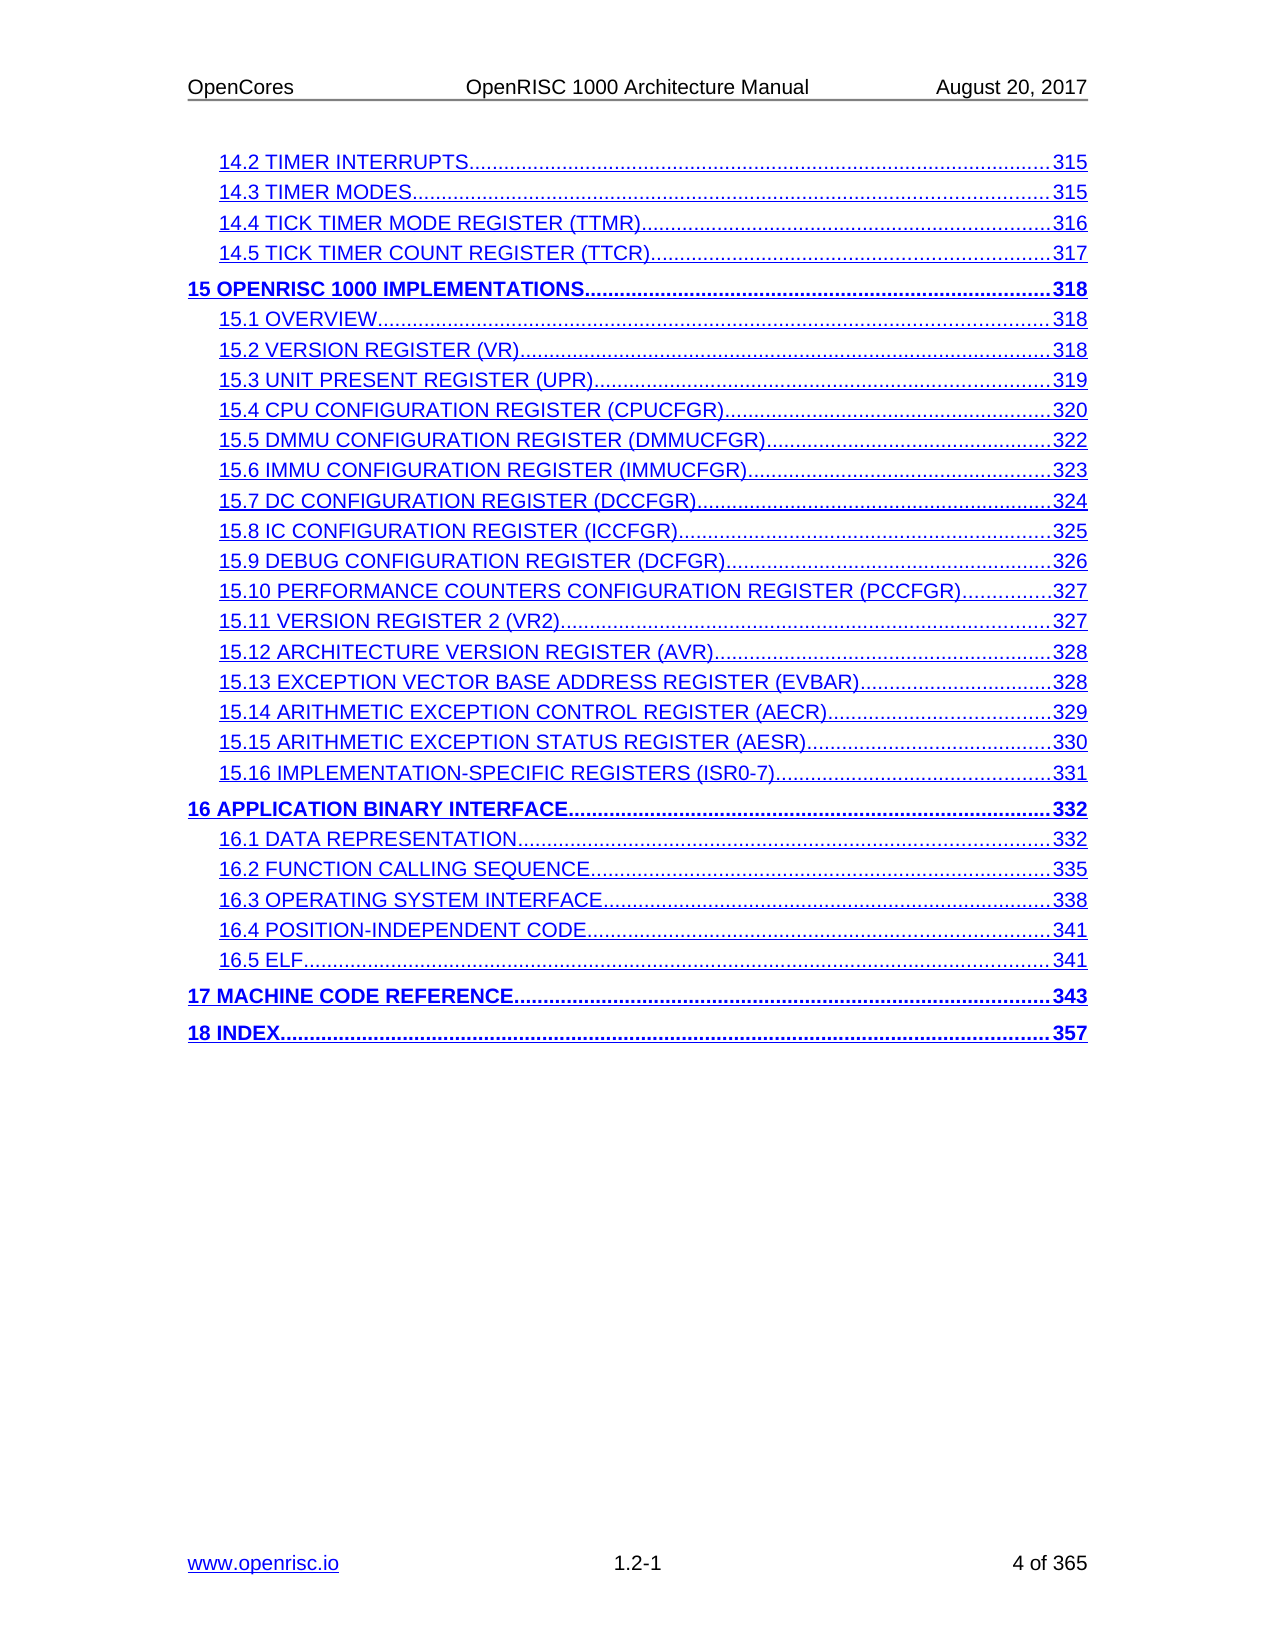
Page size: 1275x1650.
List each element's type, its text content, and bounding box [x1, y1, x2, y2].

text 15.16 Implementation-Specific Registers (ISR0-7) 331 [219, 760, 1087, 781]
text 16 Application Binary Interface 332 [187, 797, 1087, 818]
text 15.9 Debug Configuration Register (DCFGR) 326 [219, 549, 1087, 570]
text 15.5 DMMU Configuration Register (DMMUCFGR) 322 [219, 428, 1087, 449]
text 14.3 Timer modes 315 [219, 180, 1087, 201]
text 15 OpenRISC 1000 Implementations 318 [187, 277, 1087, 298]
text 15.4 CPU Configuration Register (CPUCFGR) 320 [219, 398, 1087, 419]
text 14.2 Timer interrupts 315 [219, 150, 1087, 171]
text 16.2 Function Calling Sequence 335 [219, 857, 1087, 878]
text 15.11 Version Register 2 (VR2) 327 [219, 609, 1087, 630]
text 15.15 Arithmetic Exception Status Register (AESR) 330 [219, 730, 1087, 751]
text 16.3 Operating System Interface 338 [219, 887, 1087, 908]
text 17 Machine code reference 343 [187, 984, 1087, 1005]
text 15.12 Architecture Version Register (AVR) 328 [219, 639, 1087, 661]
text 14.5 Tick Timer Count Register (TTCR) 317 [219, 241, 1087, 262]
text 16.5 ELF 341 [219, 948, 1087, 969]
text 15.3 Unit Present Register (UPR) 319 [219, 368, 1087, 389]
text 15.1 Overview 318 [219, 307, 1087, 328]
text 14.4 Tick Timer Mode Register (TTMR) 316 [219, 210, 1087, 231]
text 16.4 Position-Independent Code 341 [219, 918, 1087, 939]
text 18 Index 357 [187, 1021, 1087, 1042]
text 15.10 Performance Counters Configuration Register (PCCFGR) 327 [219, 579, 1087, 600]
text 15.2 Version Register (VR) 318 [219, 337, 1087, 358]
text 16.1 Data Representation 332 [219, 827, 1087, 848]
text 15.13 Exception Vector Base Address Register (EVBAR) 328 [219, 670, 1087, 691]
text 15.14 Arithmetic Exception Control Register (AECR) 329 [219, 700, 1087, 721]
text 15.8 IC Configuration Register (ICCFGR) 325 [219, 519, 1087, 540]
text 15.6 IMMU Configuration Register (IMMUCFGR) 323 [219, 458, 1087, 479]
text 15.7 DC Configuration Register (DCCFGR) 324 [219, 488, 1087, 509]
